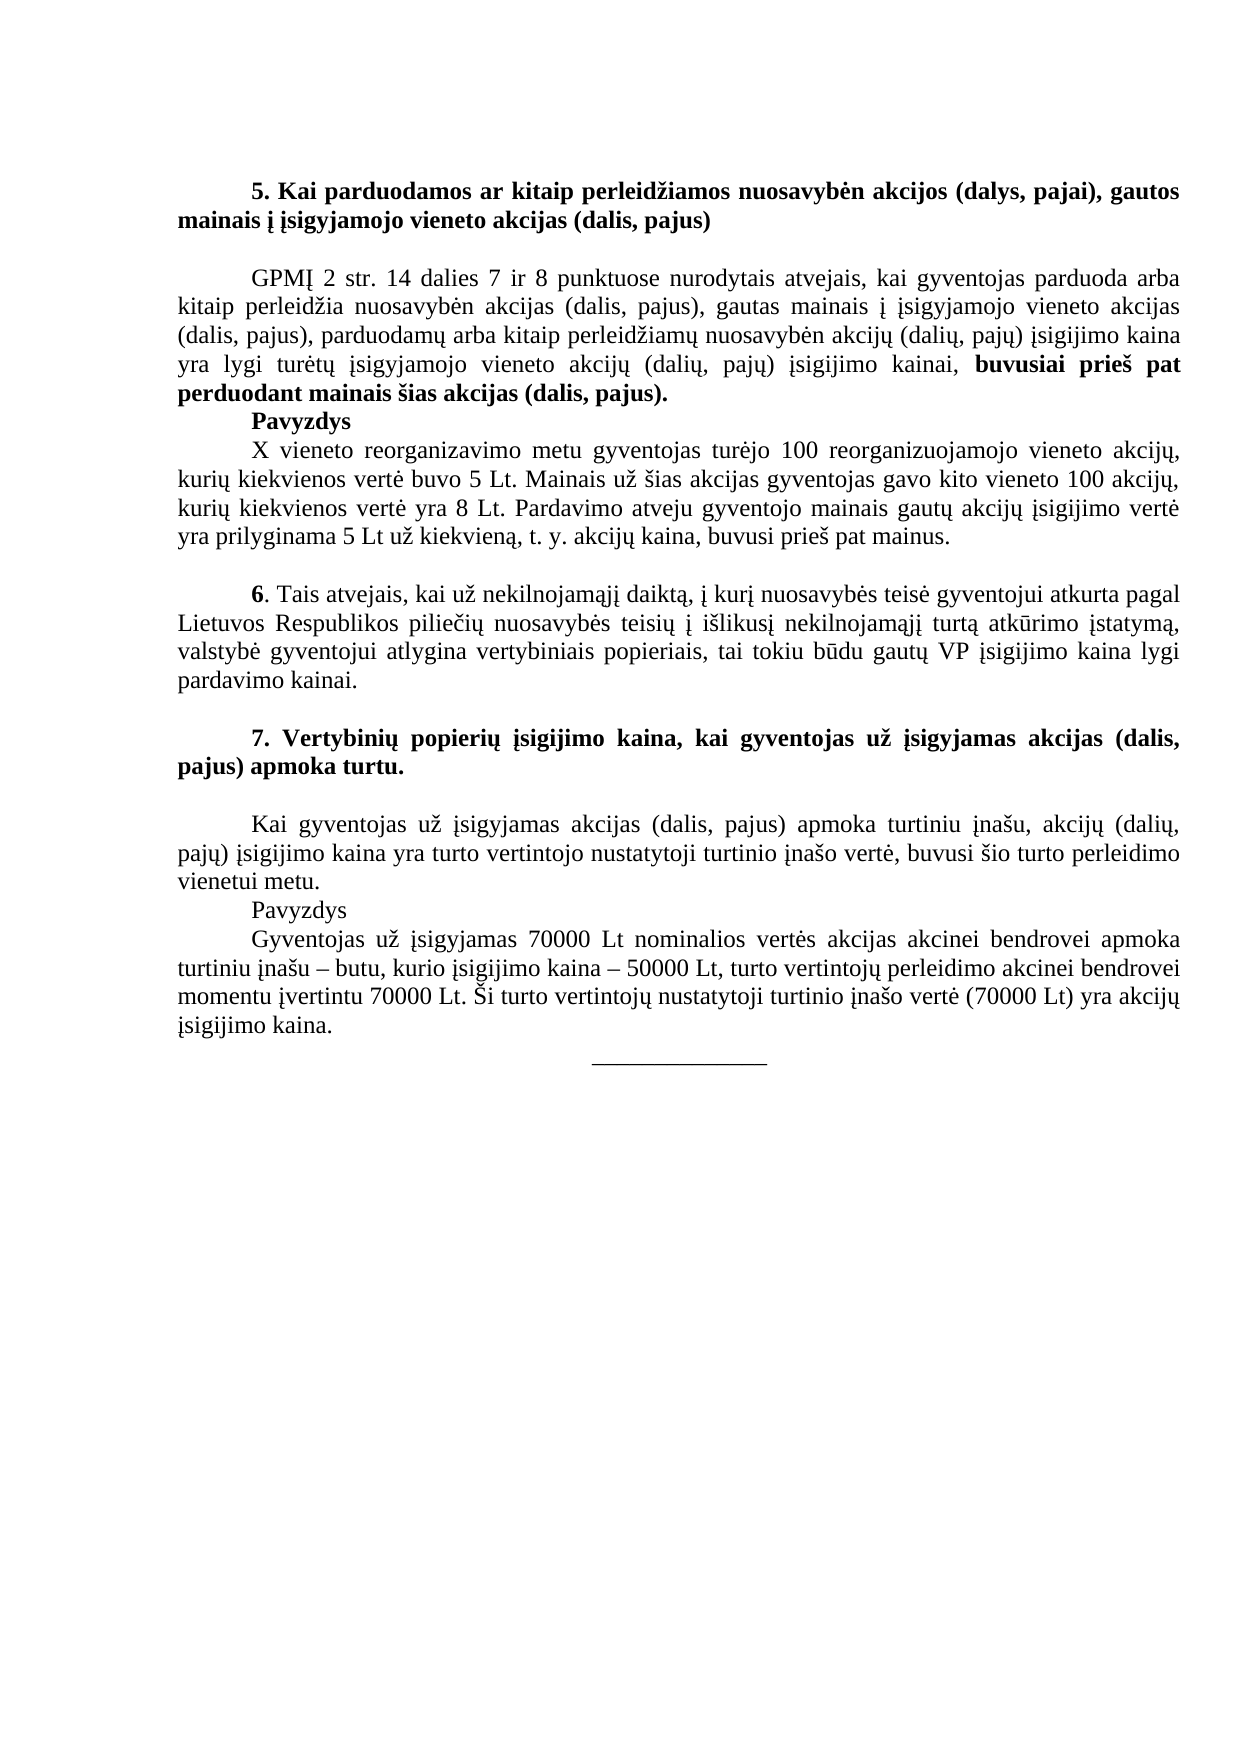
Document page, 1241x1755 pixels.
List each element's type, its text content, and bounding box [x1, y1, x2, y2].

text 6. Tais atvejais, kai už nekilnojamąjį daiktą, į kurį nuosavybės teisė gyventojui atkurta pagal Lietuvos Respublikos piliečių nuosavybės teisių į išlikusį nekilnojamąjį turtą atkūrimo įstatymą, valstybė gyventojui atlygina vertybiniais popieriais, tai tokiu būdu gautų VP įsigijimo kaina lygi pardavimo kainai. [177, 579, 1181, 694]
text Gyventojas už įsigyjamas 70000 Lt nominalios vertės akcijas akcinei bendrovei apmoka turtiniu įnašu – butu, kurio įsigijimo kaina – 50000 Lt, turto vertintojų perleidimo akcinei bendrovei momentu įvertintu 70000 Lt. Ši turto vertintojų nustatytoji turtinio įnašo vertė (70000 Lt) yra akcijų įsigijimo kaina. [177, 924, 1181, 1039]
text GPMĮ 2 str. 14 dalies 7 ir 8 punktuose nurodytais atvejais, kai gyventojas parduoda arba kitaip perleidžia nuosavybėn akcijas (dalis, pajus), gautas mainais į įsigyjamojo vieneto akcijas (dalis, pajus), parduodamų arba kitaip perleidžiamų nuosavybėn akcijų (dalių, pajų) įsigijimo kaina yra lygi turėtų įsigyjamojo vieneto akcijų (dalių, pajų) įsigijimo kainai, buvusiai prieš pat perduodant mainais šias akcijas (dalis, pajus). [177, 263, 1181, 406]
text X vieneto reorganizavimo metu gyventojas turėjo 100 reorganizuojamojo vieneto akcijų, kurių kiekvienos vertė buvo 5 Lt. Mainais už šias akcijas gyventojas gavo kito vieneto 100 akcijų, kurių kiekvienos vertė yra 8 Lt. Pardavimo atveju gyventojo mainais gautų akcijų įsigijimo vertė yra prilyginama 5 Lt už kiekvieną, t. y. akcijų kaina, buvusi prieš pat mainus. [177, 435, 1181, 550]
text ______________ [177, 1039, 1181, 1068]
text 7. Vertybinių popierių įsigijimo kaina, kai gyventojas už įsigyjamas akcijas (dalis, pajus) apmoka turtu. [177, 723, 1181, 780]
text Kai gyventojas už įsigyjamas akcijas (dalis, pajus) apmoka turtiniu įnašu, akcijų (dalių, pajų) įsigijimo kaina yra turto vertintojo nustatytoji turtinio įnašo vertė, buvusi šio turto perleidimo vienetui metu. [177, 809, 1181, 895]
text Pavyzdys [177, 406, 1181, 435]
text 5. Kai parduodamos ar kitaip perleidžiamos nuosavybėn akcijos (dalys, pajai), gautos mainais į įsigyjamojo vieneto akcijas (dalis, pajus) [177, 176, 1181, 234]
text Pavyzdys [177, 895, 1181, 924]
